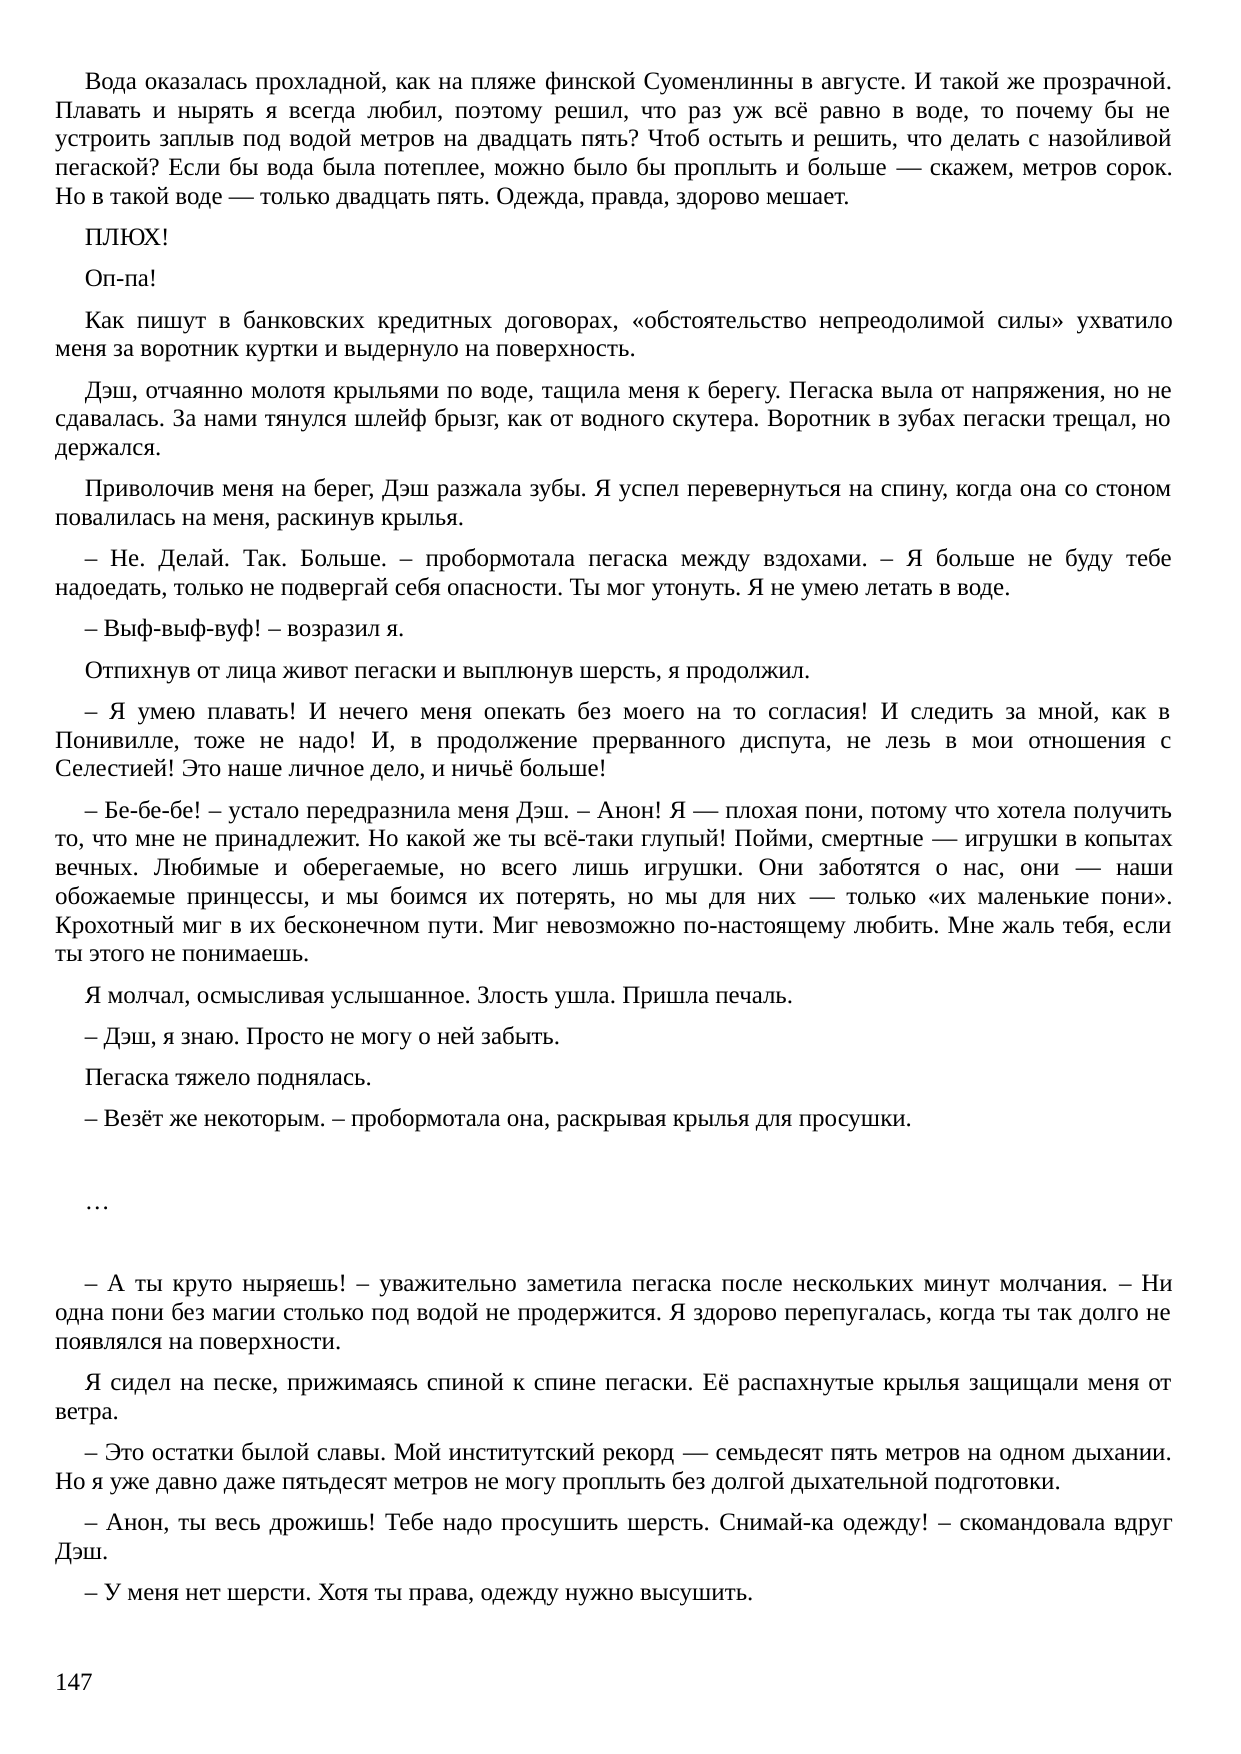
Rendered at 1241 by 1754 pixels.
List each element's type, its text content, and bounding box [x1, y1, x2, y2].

text – Везёт же некоторым. – пробормотала она, раскрывая крылья для просушки. [55, 1103, 1173, 1132]
text Как пишут в банковских кредитных договорах, «обстоятельство непреодолимой силы» ухватило меня за воротник куртки и выдернуло на поверхность. [55, 305, 1173, 362]
text – Не. Делай. Так. Больше. – пробормотала пегаска между вздохами. – Я больше не буду тебе надоедать, только не подвергай себя опасности. Ты мог утонуть. Я не умею летать в воде. [55, 543, 1173, 601]
text – Дэш, я знаю. Просто не могу о ней забыть. [55, 1021, 1173, 1050]
text Вода оказалась прохладной, как на пляже финской Суоменлинны в августе. И такой же прозрачной. Плавать и нырять я всегда любил, поэтому решил, что раз уж всё равно в воде, то почему бы не устроить заплыв под водой метров на двадцать пять? Чтоб остыть и решить, что делать с назойливой пегаской? Если бы вода была потеплее, можно было бы проплыть и больше — скажем, метров сорок. Но в такой воде — только двадцать пять. Одежда, правда, здорово мешает. [55, 66, 1173, 210]
text – У меня нет шерсти. Хотя ты права, одежду нужно высушить. [55, 1577, 1173, 1606]
text Я сидел на песке, прижимаясь спиной к спине пегаски. Её распахнутые крылья защищали меня от ветра. [55, 1367, 1173, 1425]
text Оп-па! [55, 263, 1173, 292]
text Приволочив меня на берег, Дэш разжала зубы. Я успел перевернуться на спину, когда она со стоном повалилась на меня, раскинув крылья. [55, 473, 1173, 531]
text Пегаска тяжело поднялась. [55, 1062, 1173, 1091]
text Я молчал, осмысливая услышанное. Злость ушла. Пришла печаль. [55, 980, 1173, 1008]
text – А ты круто ныряешь! – уважительно заметила пегаска после нескольких минут молчания. – Ни одна пони без магии столько под водой не продержится. Я здорово перепугалась, когда ты так долго не появлялся на поверхности. [55, 1268, 1173, 1355]
text Отпихнув от лица живот пегаски и выплюнув шерсть, я продолжил. [55, 655, 1173, 683]
text – Я умею плавать! И нечего меня опекать без моего на то согласия! И следить за мной, как в Понивилле, тоже не надо! И, в продолжение прерванного диспута, не лезь в мои отношения с Селестией! Это наше личное дело, и ничьё больше! [55, 696, 1173, 782]
text – Выф-выф-вуф! – возразил я. [55, 613, 1173, 642]
text – Бе-бе-бе! – устало передразнила меня Дэш. – Анон! Я — плохая пони, потому что хотела получить то, что мне не принадлежит. Но какой же ты всё-таки глупый! Пойми, смертные — игрушки в копытах вечных. Любимые и оберегаемые, но всего лишь игрушки. Они заботятся о нас, они — наши обожаемые принцессы, и мы боимся их потерять, но мы для них — только «их маленькие пони». Крохотный миг в их бесконечном пути. Миг невозможно по-настоящему любить. Мне жаль тебя, если ты этого не понимаешь. [55, 795, 1173, 967]
text … [55, 1186, 1173, 1215]
text – Это остатки былой славы. Мой институтский рекорд — семьдесят пять метров на одном дыхании. Но я уже давно даже пятьдесят метров не могу проплыть без долгой дыхательной подготовки. [55, 1437, 1173, 1495]
text Дэш, отчаянно молотя крыльями по воде, тащила меня к берегу. Пегаска выла от напряжения, но не сдавалась. За нами тянулся шлейф брызг, как от водного скутера. Воротник в зубах пегаски трещал, но держался. [55, 375, 1173, 461]
text ПЛЮХ! [55, 222, 1173, 251]
text – Анон, ты весь дрожишь! Тебе надо просушить шерсть. Снимай-ка одежду! – скомандовала вдруг Дэш. [55, 1507, 1173, 1565]
